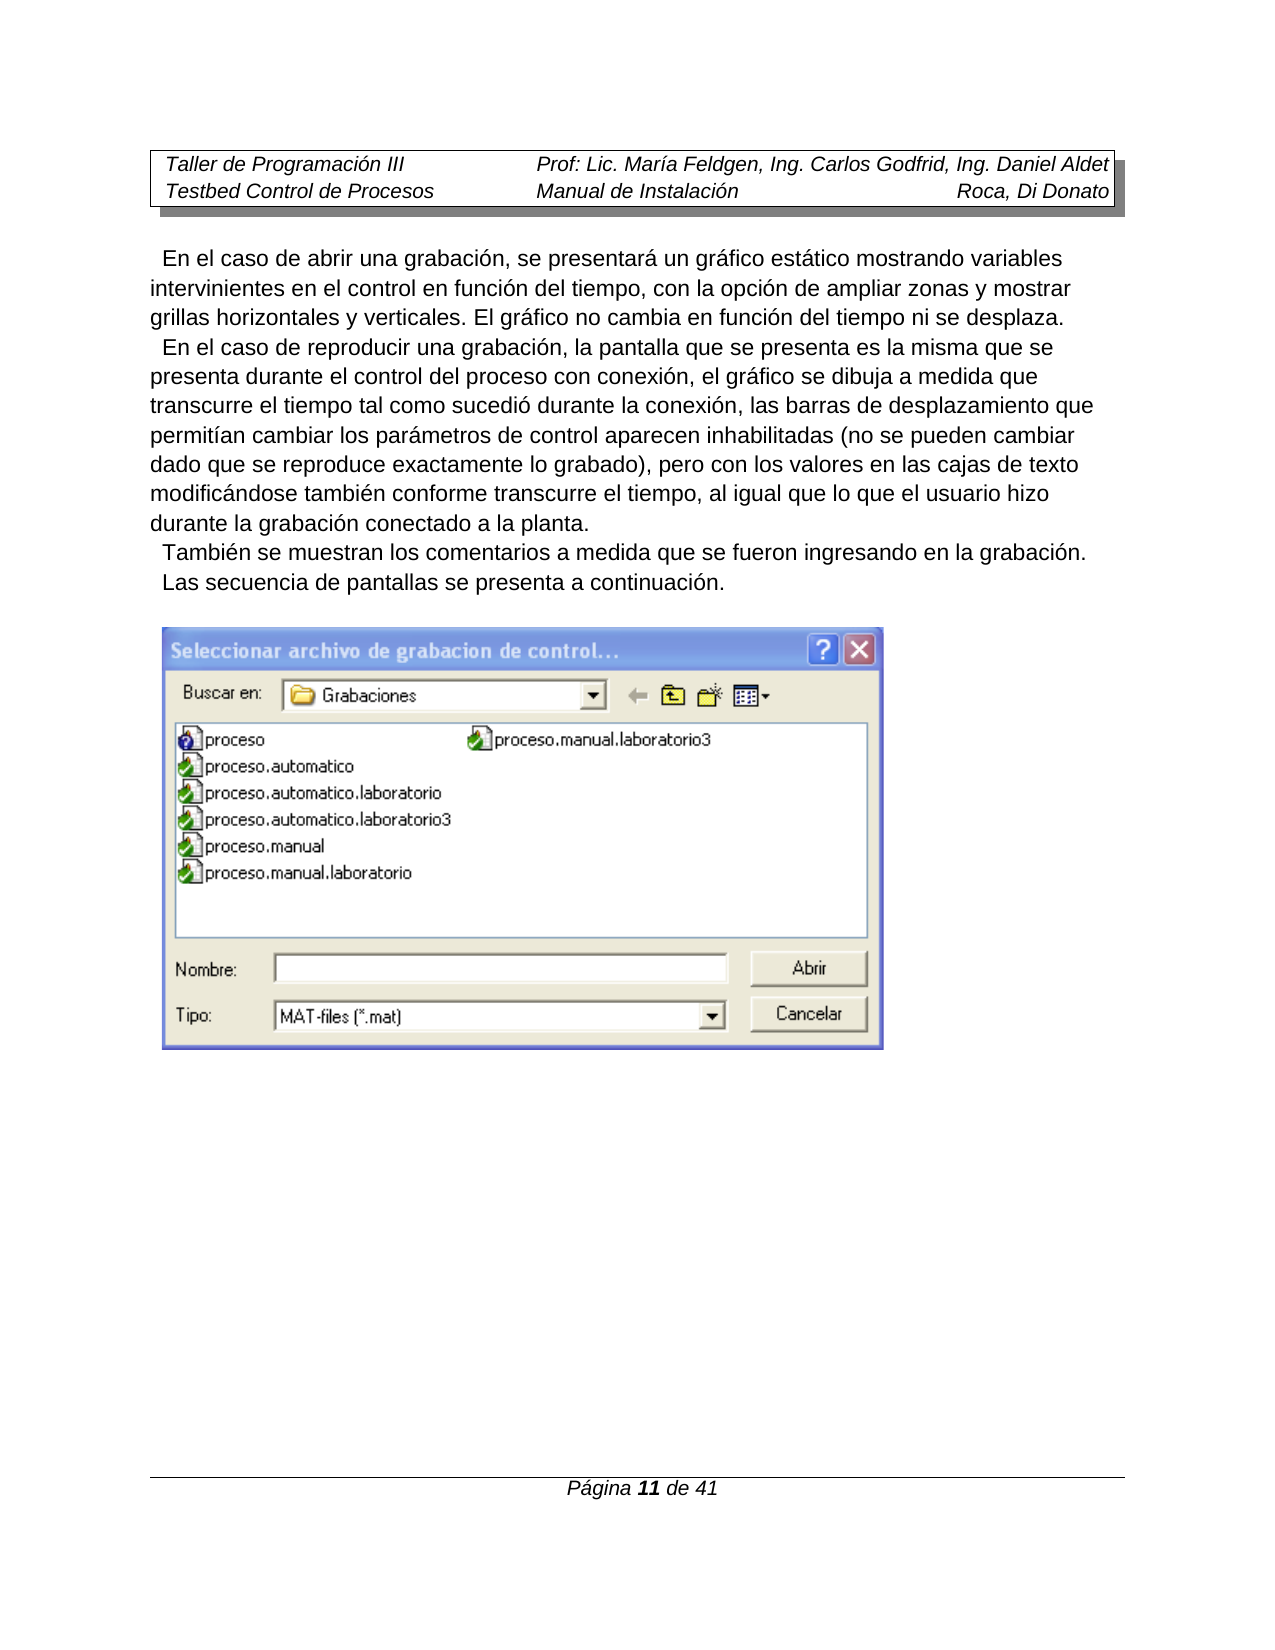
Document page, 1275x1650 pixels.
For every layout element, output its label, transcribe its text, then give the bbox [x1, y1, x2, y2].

text En el caso de reproducir una grabación, la pantalla que se presenta es la misma que se presenta durante el control del proceso con conexión, el gráfico se dibuja a medida que transcurre el tiempo tal como sucedió durante la conexión, las barras de desplazamiento que permitían cambiar los parámetros de control aparecen inhabilitadas (no se pueden cambiar dado que se reproduce exactamente lo grabado), pero con los valores en las cajas de texto modificándose también conforme transcurre el tiempo, al igual que lo que el usuario hizo durante la grabación conectado a la planta. [150, 334, 1125, 536]
picture [161, 627, 884, 1050]
text También se muestran los comentarios a medida que se fueron ingresando en la grabación. [150, 540, 1125, 565]
text En el caso de abrir una grabación, se presentará un gráfico estático mostrando variables intervinientes en el control en función del tiempo, con la opción de ampliar zonas y mostrar grillas horizontales y verticales. El gráfico no cambia en función del tiempo ni se desplaza. [150, 246, 1125, 330]
text Las secuencia de pantallas se presenta a continuación. [150, 569, 1125, 595]
